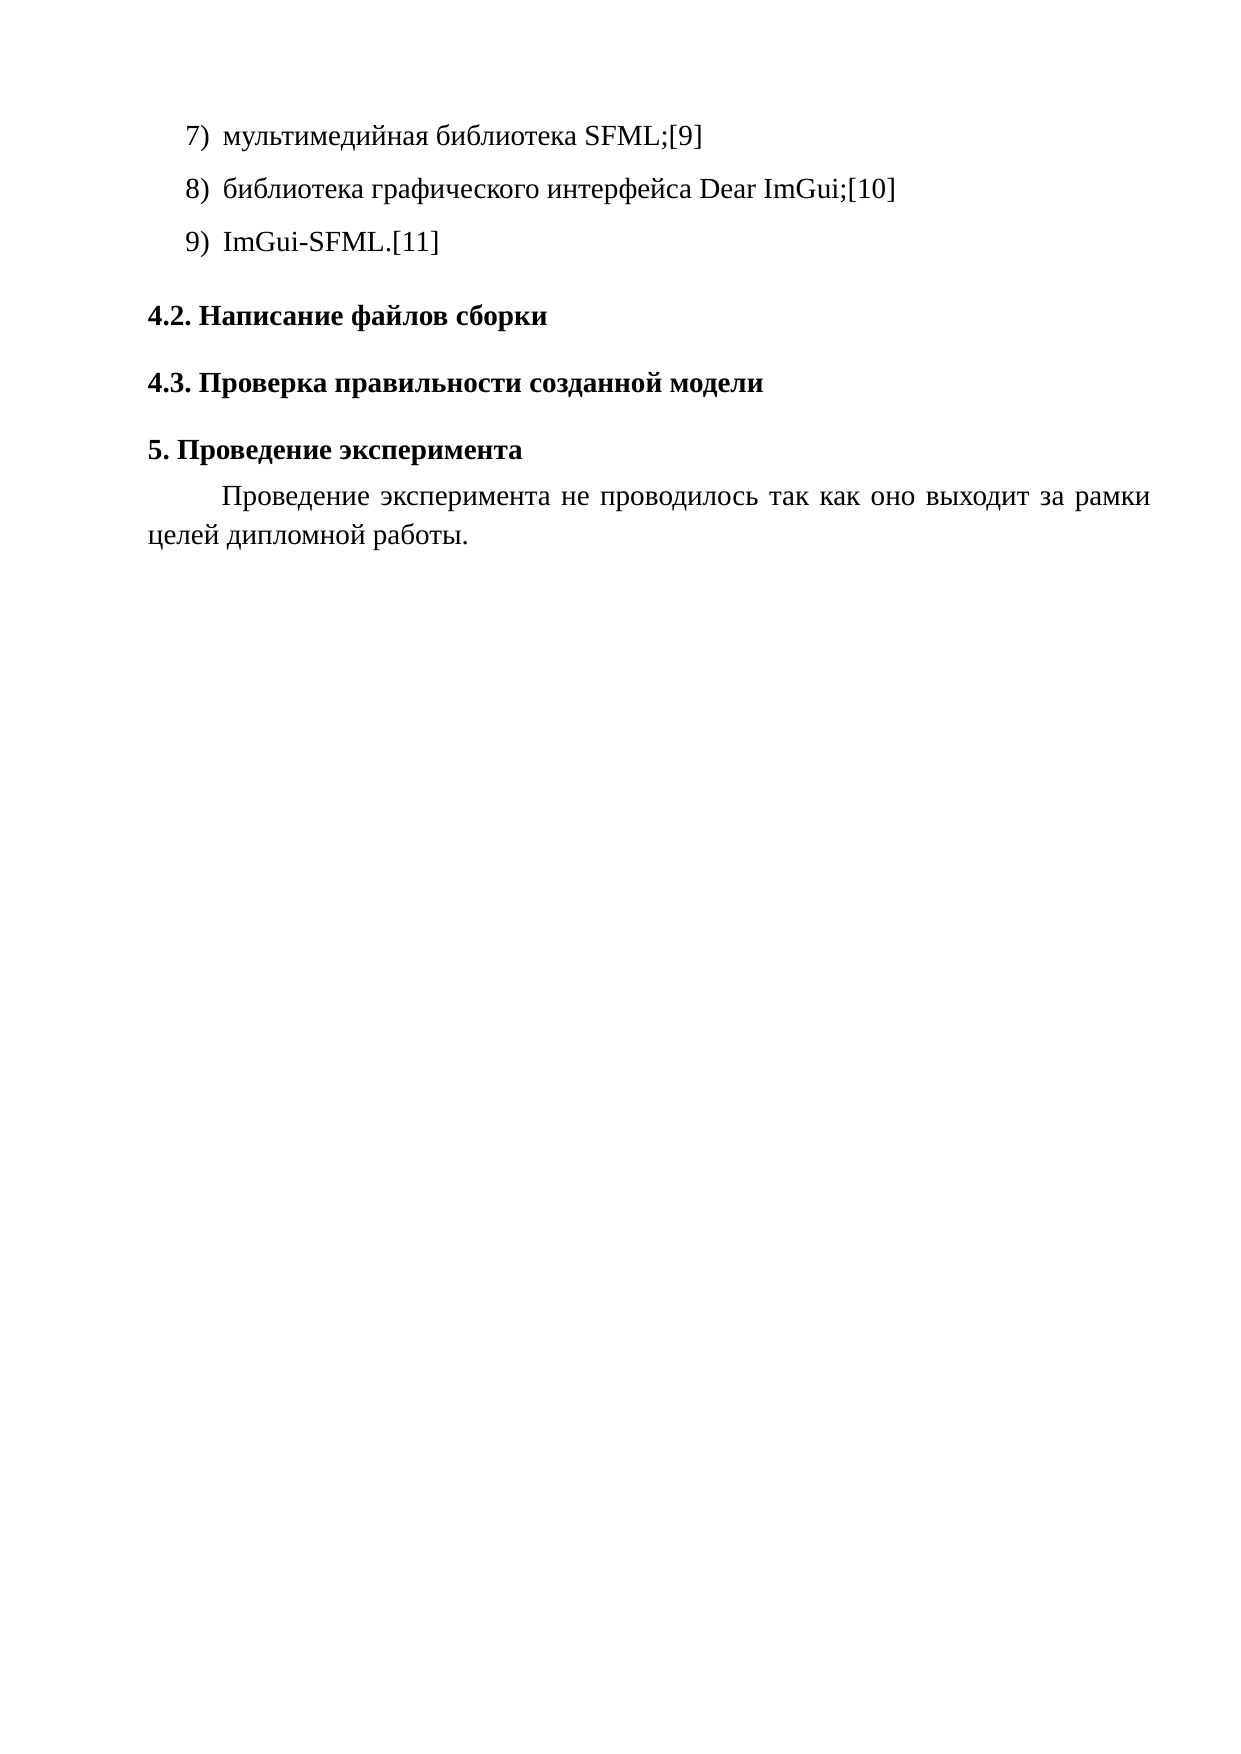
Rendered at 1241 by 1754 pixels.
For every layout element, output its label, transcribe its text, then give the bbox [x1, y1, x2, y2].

subtitle 4.3. Проверка правильности созданной модели [148, 365, 1152, 399]
subtitle 5. Проведение эксперимента [148, 432, 1152, 466]
subtitle 4.2. Написание файлов сборки [148, 298, 1152, 332]
list ImGui-SFML.[11] [185, 224, 1152, 258]
text Проведение эксперимента не проводилось так как оно выходит за рамки целей дипломной работы. [148, 478, 1152, 550]
list библиотека графического интерфейса Dear ImGui;[10] [185, 171, 1152, 205]
list мультимедийная библиотека SFML;[9] [185, 118, 1152, 152]
